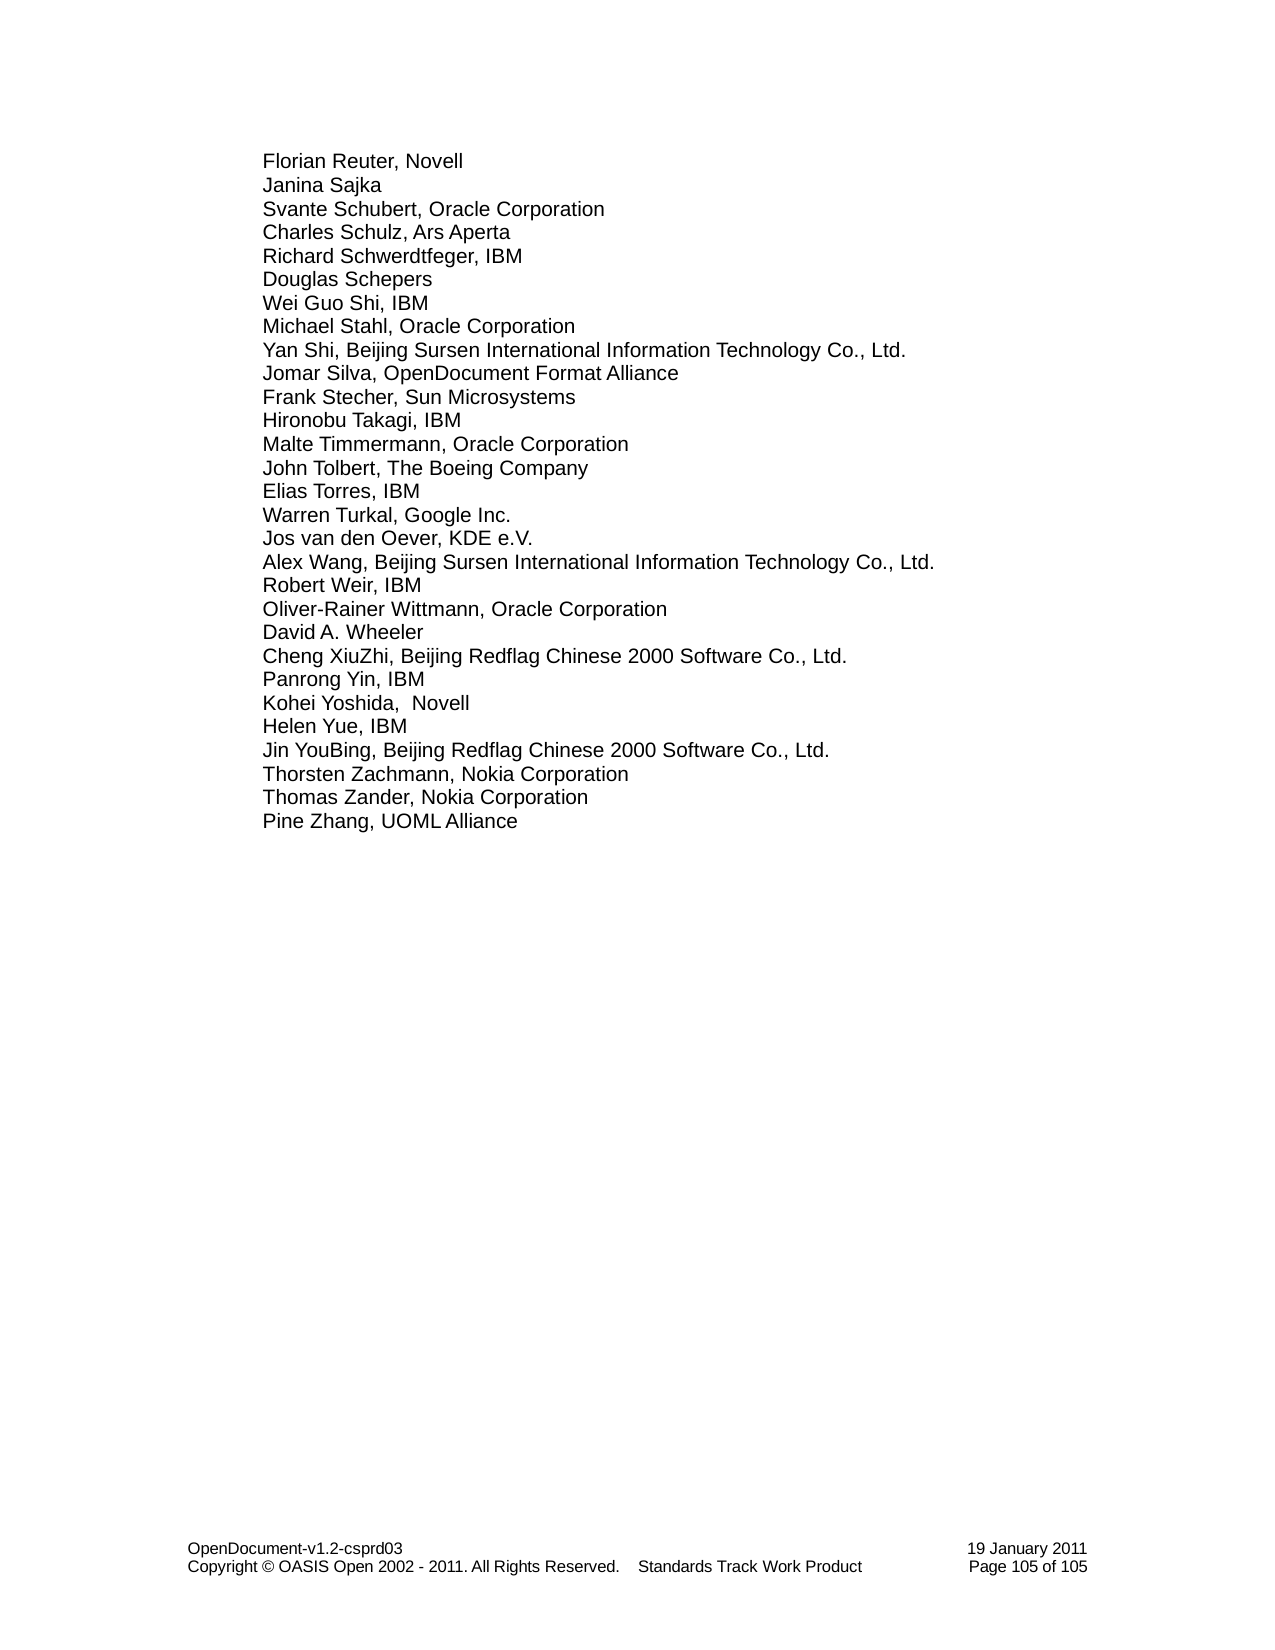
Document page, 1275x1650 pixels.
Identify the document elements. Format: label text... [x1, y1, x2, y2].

text Alex Wang, Beijing Sursen International Information Technology Co., Ltd. [262, 550, 1088, 574]
text Panrong Yin, IBM [262, 668, 1088, 691]
text Jos van den Oever, KDE e.V. [262, 527, 1088, 550]
text Robert Weir, IBM [262, 574, 1088, 597]
text David A. Wheeler [262, 621, 1088, 644]
text Michael Stahl, Oracle Corporation [262, 315, 1088, 338]
text Oliver-Rainer Wittmann, Oracle Corporation [262, 597, 1088, 621]
text Janina Sajka [262, 173, 1088, 197]
text Jomar Silva, OpenDocument Format Alliance [262, 362, 1088, 385]
text Malte Timmermann, Oracle Corporation [262, 432, 1088, 456]
text Thorsten Zachmann, Nokia Corporation [262, 762, 1088, 786]
text Douglas Schepers [262, 268, 1088, 291]
text Kohei Yoshida, Novell [262, 691, 1088, 715]
text Pine Zhang, UOML Alliance [262, 809, 1088, 833]
text Thomas Zander, Nokia Corporation [262, 786, 1088, 809]
text Richard Schwerdtfeger, IBM [262, 244, 1088, 268]
text Yan Shi, Beijing Sursen International Information Technology Co., Ltd. [262, 338, 1088, 362]
text Jin YouBing, Beijing Redflag Chinese 2000 Software Co., Ltd. [262, 738, 1088, 762]
text Cheng XiuZhi, Beijing Redflag Chinese 2000 Software Co., Ltd. [262, 644, 1088, 668]
text Warren Turkal, Google Inc. [262, 503, 1088, 527]
text Svante Schubert, Oracle Corporation [262, 197, 1088, 221]
text Charles Schulz, Ars Aperta [262, 221, 1088, 244]
text Hironobu Takagi, IBM [262, 409, 1088, 432]
text John Tolbert, The Boeing Company [262, 456, 1088, 479]
text Elias Torres, IBM [262, 479, 1088, 503]
text Florian Reuter, Novell [262, 150, 1088, 173]
text Helen Yue, IBM [262, 715, 1088, 738]
text Frank Stecher, Sun Microsystems [262, 385, 1088, 409]
text Wei Guo Shi, IBM [262, 291, 1088, 315]
